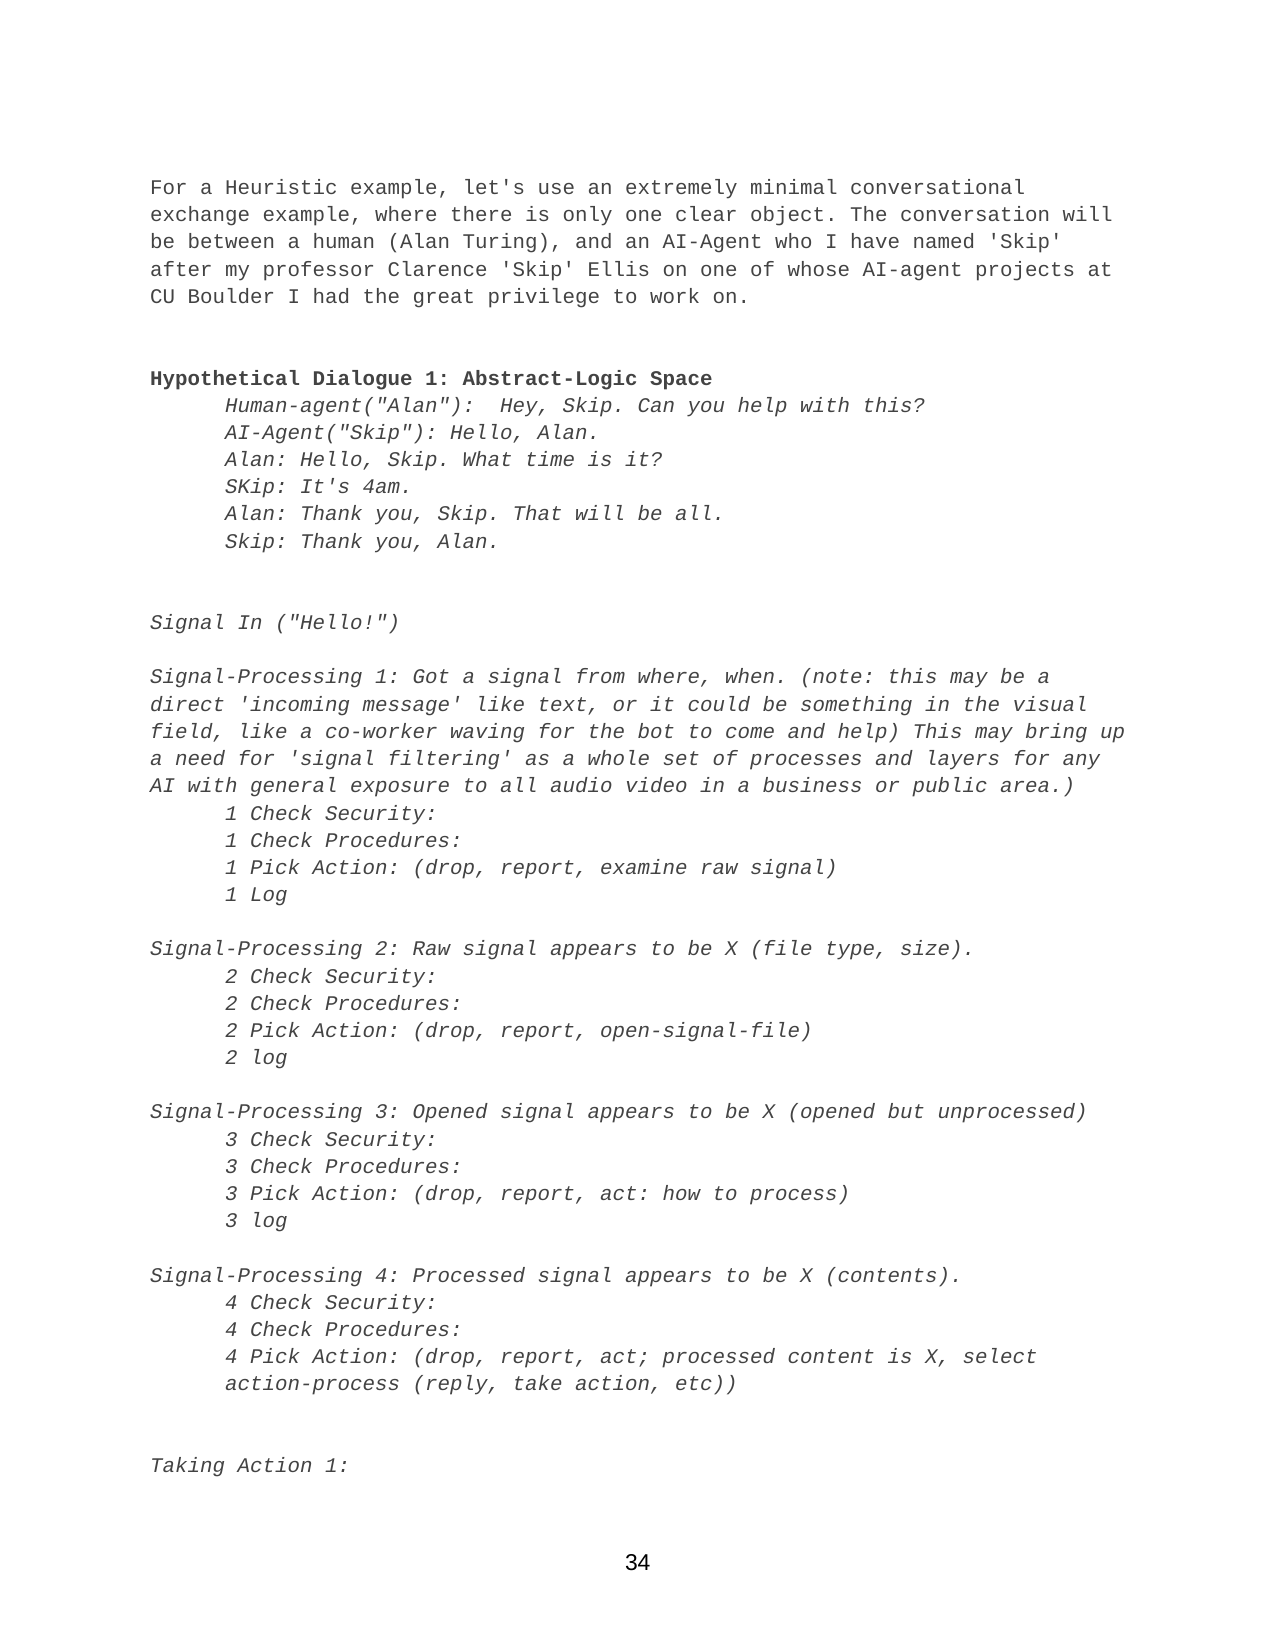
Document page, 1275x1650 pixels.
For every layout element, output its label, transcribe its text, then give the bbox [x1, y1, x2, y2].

text 3 Check Security: [225, 1129, 1125, 1152]
text 4 Pick Action: (drop, report, act; processed content is X, select action-process (reply, take action, etc)) [225, 1346, 1125, 1397]
text Hypothetical Dialogue 1: Abstract-Logic Space [150, 367, 1125, 391]
text 2 log [225, 1047, 1125, 1071]
text Alan: Hello, Skip. What time is it? [225, 449, 1125, 473]
text Skip: Thank you, Alan. [225, 531, 1125, 554]
text 3 Pick Action: (drop, report, act: how to process) [225, 1183, 1125, 1207]
text Alan: Thank you, Skip. That will be all. [225, 503, 1125, 527]
text 2 Check Security: [225, 966, 1125, 989]
text AI-Agent("Skip"): Hello, Alan. [225, 422, 1125, 446]
text 1 Check Procedures: [225, 830, 1125, 853]
text 1 Log [225, 884, 1125, 908]
text 1 Check Security: [225, 802, 1125, 826]
text SKip: It's 4am. [225, 476, 1125, 500]
text Signal-Processing 1: Got a signal from where, when. (note: this may be a direct 'incoming message' like text, or it could be something in the visual field, like a co-worker waving for the bot to come and help) This may bring up a need for 'signal filtering' as a whole set of processes and layers for any AI with general exposure to all audio video in a business or public area.) [150, 667, 1125, 799]
text 2 Check Procedures: [225, 993, 1125, 1016]
text Signal In ("Hello!") [150, 612, 1125, 636]
text 3 log [225, 1210, 1125, 1234]
text 4 Check Security: [225, 1292, 1125, 1316]
text Signal-Processing 3: Opened signal appears to be X (opened but unprocessed) [150, 1102, 1125, 1125]
text For a Heuristic example, let's use an extremely minimal conversational exchange example, where there is only one clear object. The conversation will be between a human (Alan Turing), and an AI-Agent who I have named 'Skip' after my professor Clarence 'Skip' Ellis on one of whose AI-agent projects at CU Boulder I had the great privilege to work on. [150, 177, 1125, 309]
text 3 Check Procedures: [225, 1156, 1125, 1179]
text Human-agent("Alan"): Hey, Skip. Can you help with this? [225, 395, 1125, 418]
text Signal-Processing 2: Raw signal appears to be X (file type, size). [150, 938, 1125, 962]
text Taking Action 1: [150, 1455, 1125, 1479]
text Signal-Processing 4: Processed signal appears to be X (contents). [150, 1265, 1125, 1288]
text 2 Pick Action: (drop, report, open-signal-file) [225, 1020, 1125, 1044]
text 4 Check Procedures: [225, 1319, 1125, 1343]
text 1 Pick Action: (drop, report, examine raw signal) [225, 857, 1125, 881]
